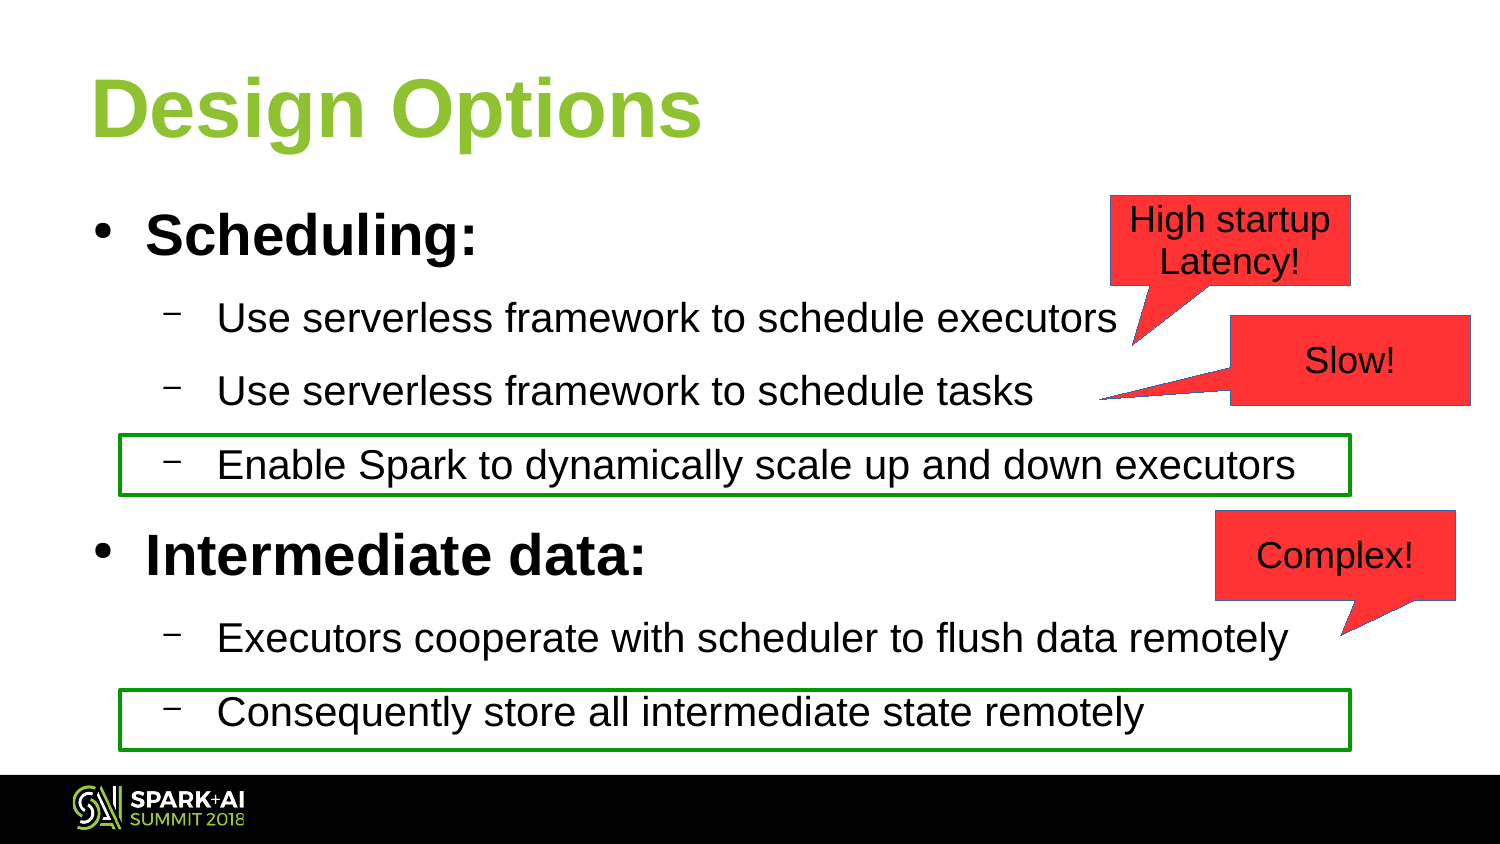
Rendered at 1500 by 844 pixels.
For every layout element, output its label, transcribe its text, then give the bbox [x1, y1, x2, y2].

title Design Options [75, 33, 1426, 175]
text_box Slow! [1099, 315, 1471, 406]
text_box Complex! [1215, 510, 1456, 636]
text_box High startup Latency! [1110, 195, 1351, 346]
list Scheduling: Use serverless framework to schedule executors Use serverless framework to schedule tasks Enable Spark to dynamically scale up and down executors Intermediate data: Executors cooperate with scheduler to flush data remotely Consequently store all intermediate state remotely [75, 196, 1425, 754]
